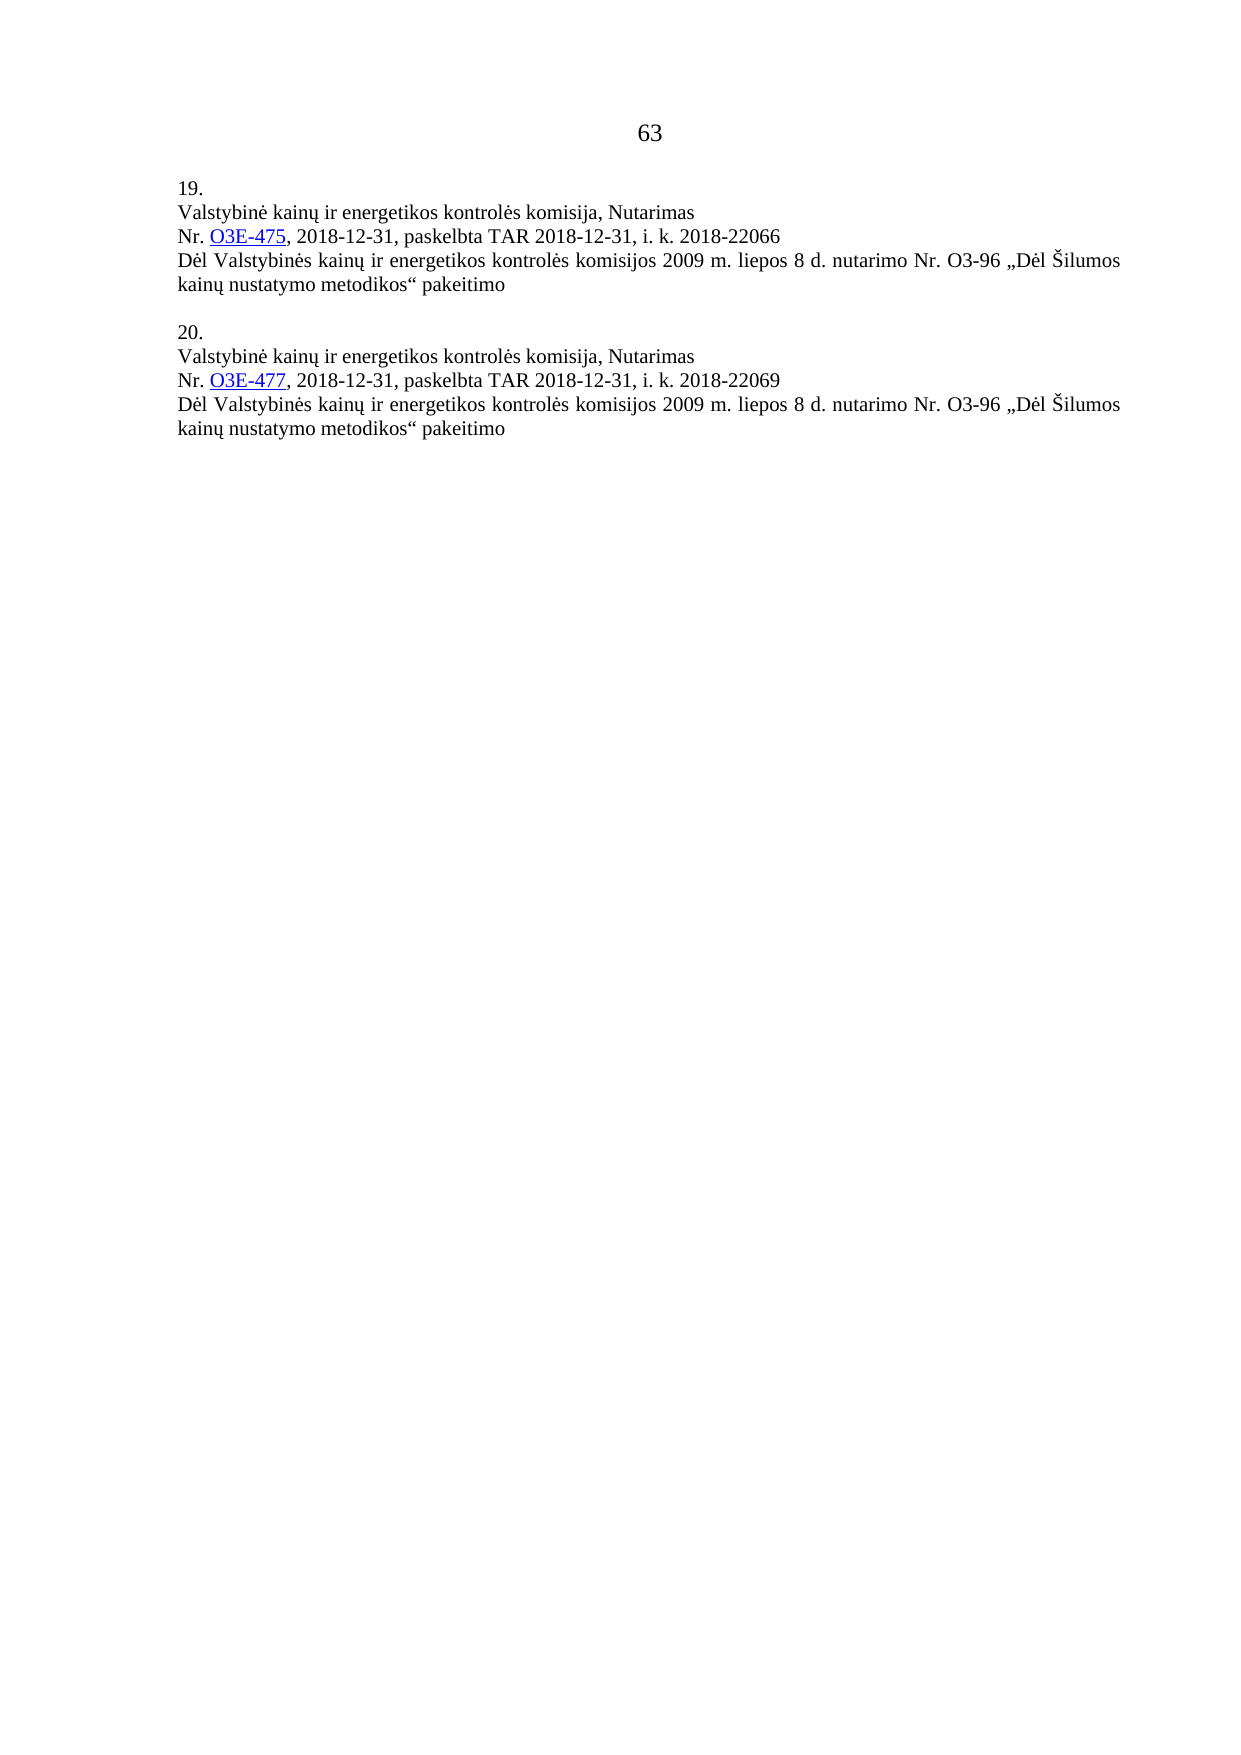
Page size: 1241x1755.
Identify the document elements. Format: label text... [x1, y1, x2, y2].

text Valstybinė kainų ir energetikos kontrolės komisija, Nutarimas [177, 344, 1122, 368]
text Valstybinė kainų ir energetikos kontrolės komisija, Nutarimas [177, 200, 1122, 224]
text 19. [177, 176, 1122, 200]
text 20. [177, 320, 1122, 344]
text Nr. O3E-475, 2018-12-31, paskelbta TAR 2018-12-31, i. k. 2018-22066 [177, 224, 1122, 248]
text Dėl Valstybinės kainų ir energetikos kontrolės komisijos 2009 m. liepos 8 d. nutarimo Nr. O3-96 „Dėl Šilumos kainų nustatymo metodikos“ pakeitimo [177, 248, 1122, 296]
text Dėl Valstybinės kainų ir energetikos kontrolės komisijos 2009 m. liepos 8 d. nutarimo Nr. O3-96 „Dėl Šilumos kainų nustatymo metodikos“ pakeitimo [177, 392, 1122, 440]
text Nr. O3E-477, 2018-12-31, paskelbta TAR 2018-12-31, i. k. 2018-22069 [177, 368, 1122, 392]
